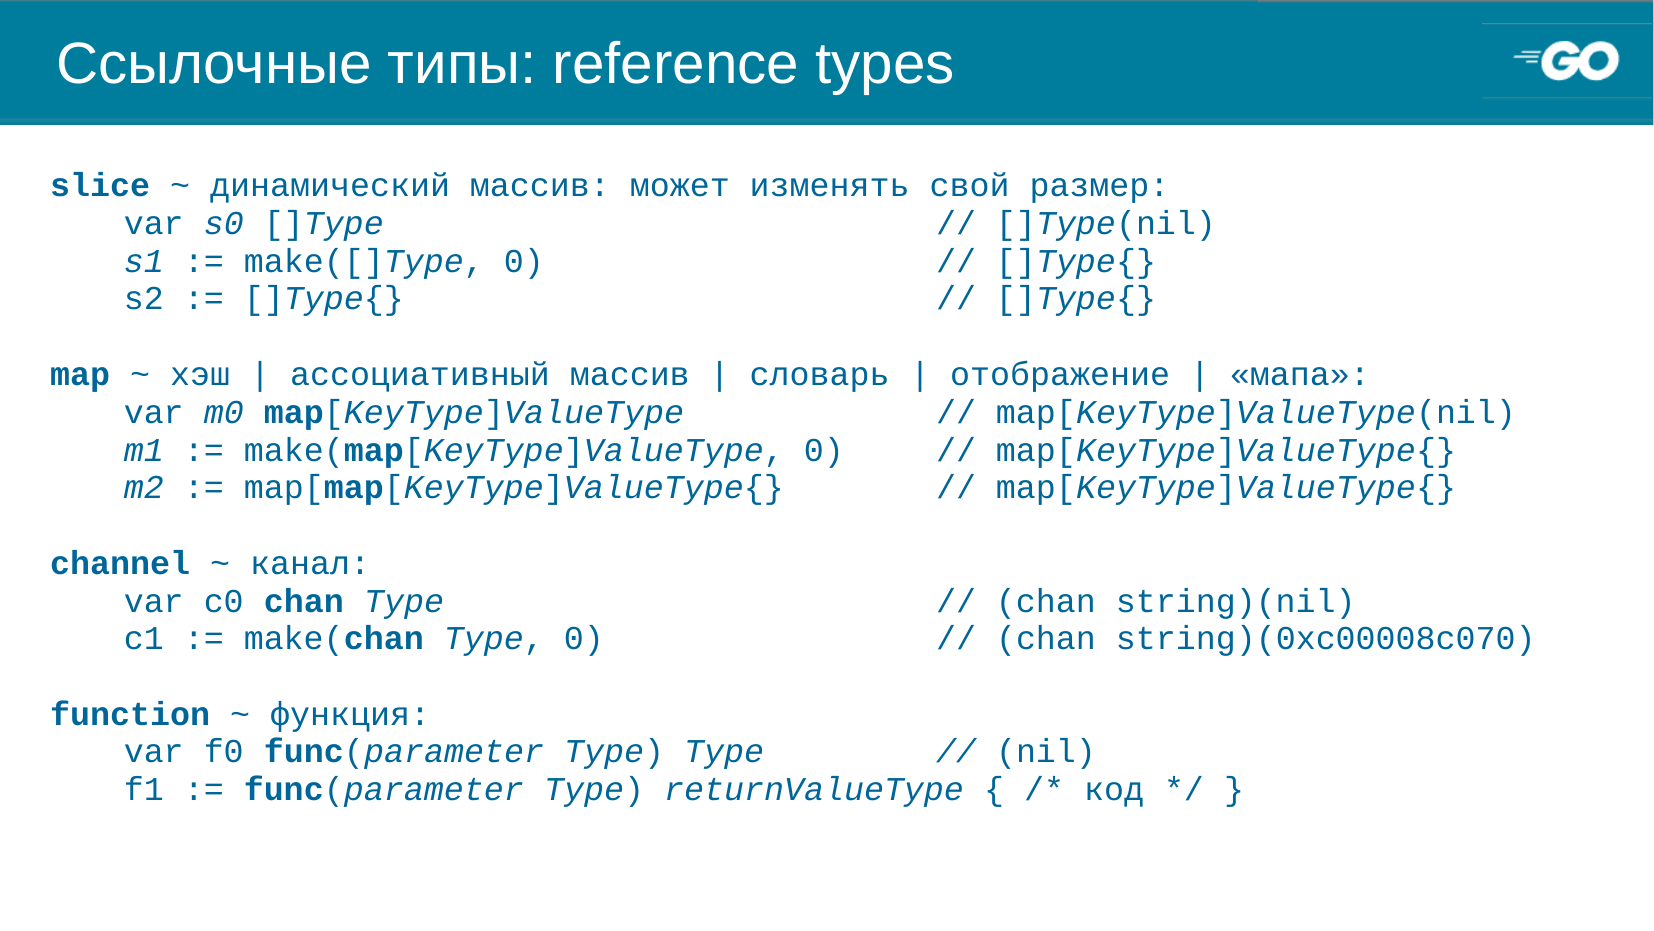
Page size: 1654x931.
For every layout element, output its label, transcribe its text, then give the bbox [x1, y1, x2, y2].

text_box Ссылочные типы: reference types [41, 23, 1495, 104]
picture [1542, 41, 1619, 81]
text_box slice ~ динамический массив: может изменять свой размер: var s0 []Type // []Type(nil) s1 := make([]Type, 0) // []Type{} s2 := []Type{} // []Type{} map ~ хэш | ассоциативный массив | словарь | отображение | «мапа»: var m0 map[KeyType]ValueType // map[KeyType]ValueType(nil) m1 := make(map[KeyType]ValueType, 0) // map[KeyType]ValueType{} m2 := map[map[KeyType]ValueType{} // map[KeyType]ValueType{} channel ~ канал: var c0 chan Type // (chan string)(nil) c1 := make(chan Type, 0) // (chan string)(0xc00008c070) function ~ функция: var f0 func(parameter Type) Type // (nil) f1 := func(parameter Type) returnValueType { /* код */ } [35, 124, 1619, 898]
